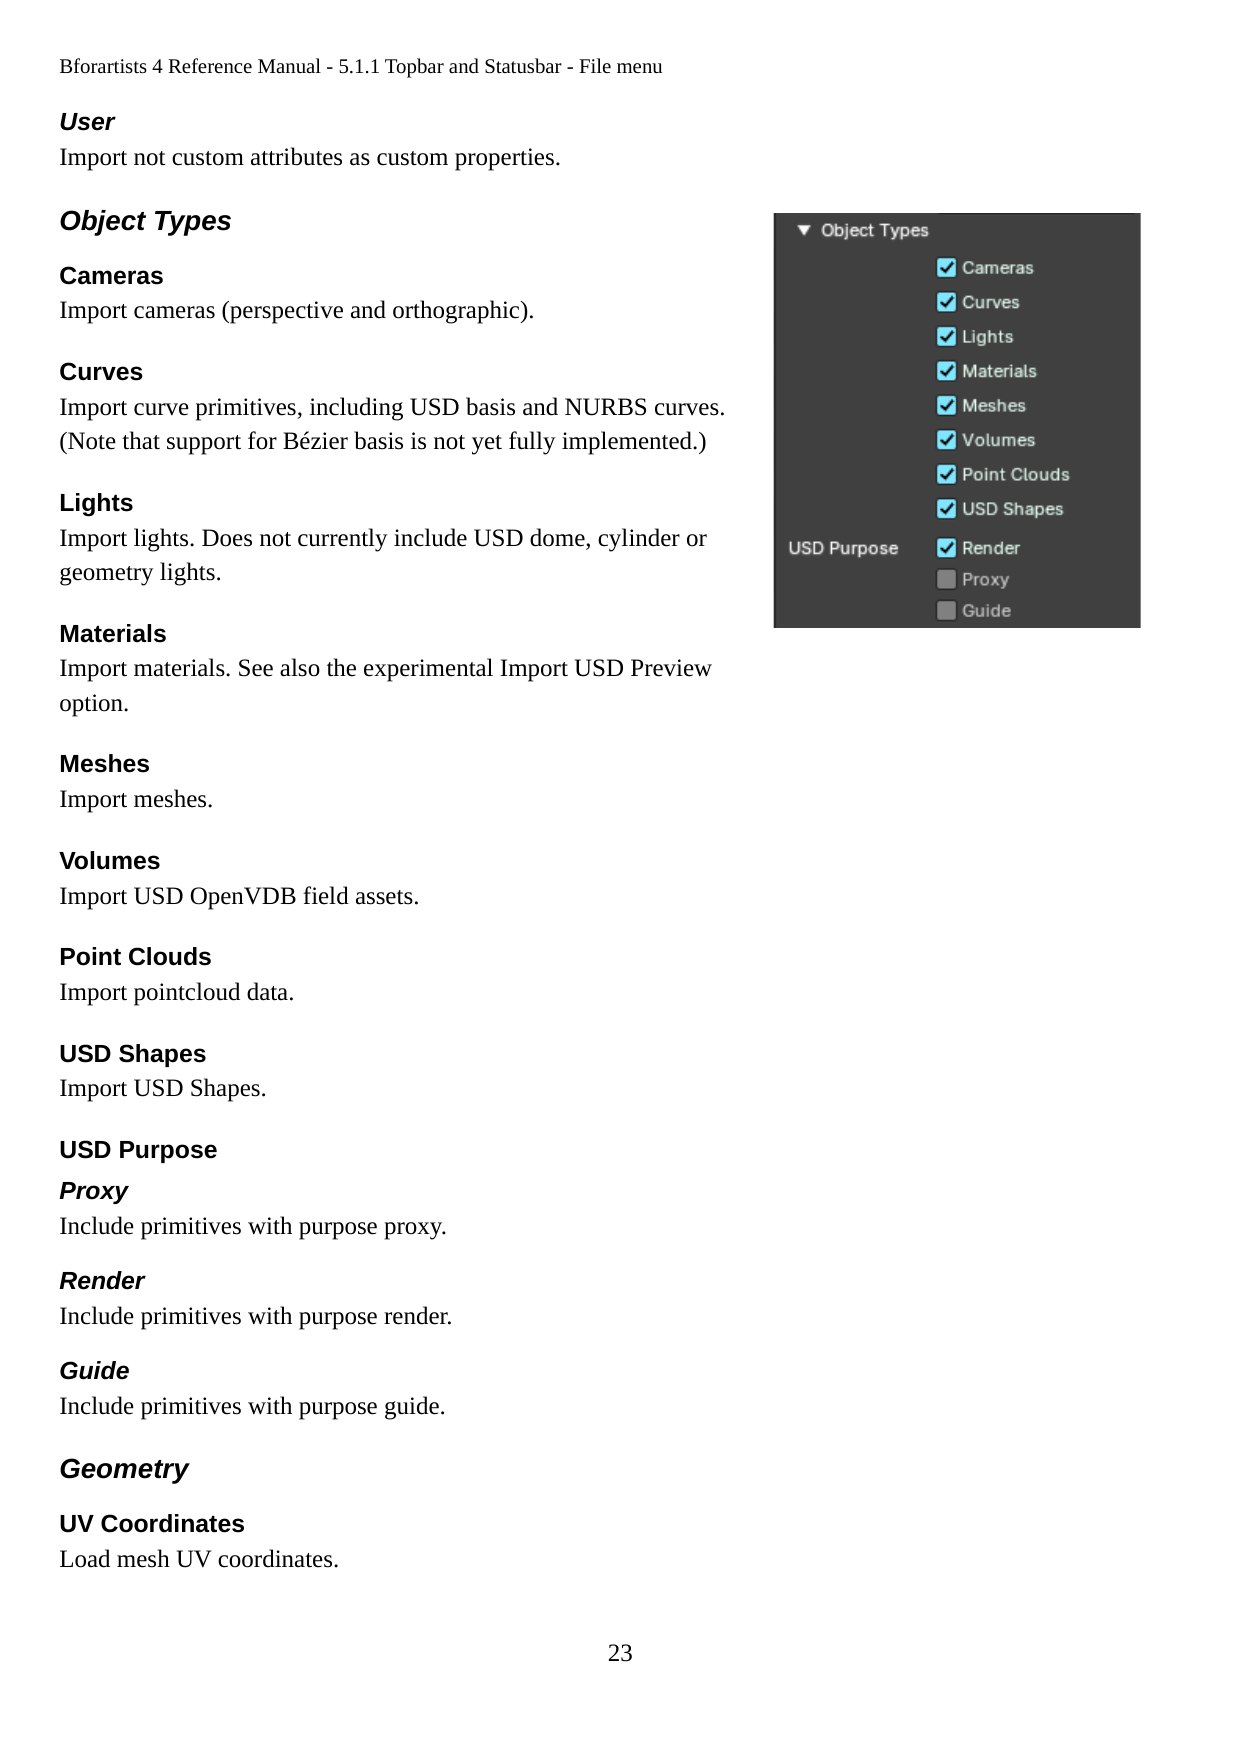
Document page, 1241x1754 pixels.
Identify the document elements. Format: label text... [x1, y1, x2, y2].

subtitle Proxy [59, 1176, 1181, 1204]
text [1141, 296, 1181, 324]
subtitle Volumes [59, 846, 1181, 874]
subtitle UV Coordinates [59, 1509, 1181, 1538]
subtitle [1141, 261, 1181, 289]
subtitle Guide [59, 1356, 1181, 1385]
text [1141, 523, 1181, 586]
subtitle Render [59, 1266, 1181, 1295]
text Import meshes. [59, 784, 1181, 813]
text Import USD Shapes. [59, 1073, 1181, 1102]
text Import USD OpenVDB field assets. [59, 881, 1181, 909]
subtitle User [59, 107, 1181, 136]
text Include primitives with purpose guide. [59, 1391, 1181, 1420]
subtitle Curves [59, 357, 773, 386]
text Include primitives with purpose render. [59, 1301, 1181, 1330]
text Import curve primitives, including USD basis and NURBS curves. (Note that support for Bézier basis is not yet fully implemented.) [59, 392, 773, 455]
subtitle Lights [59, 488, 773, 516]
text Import not custom attributes as custom properties. [59, 142, 1181, 171]
text Import materials. See also the experimental Import USD Preview option. [59, 653, 1181, 717]
subtitle USD Purpose [59, 1135, 1181, 1163]
subtitle Cameras [59, 261, 773, 289]
text Include primitives with purpose proxy. [59, 1211, 1181, 1239]
subtitle [1141, 488, 1181, 516]
text Import pointcloud data. [59, 977, 1181, 1006]
text Import lights. Does not currently include USD dome, cylinder or geometry lights. [59, 523, 773, 586]
subtitle Object Types [59, 204, 1181, 236]
subtitle USD Shapes [59, 1039, 1181, 1067]
subtitle Geometry [59, 1453, 1181, 1484]
subtitle Point Clouds [59, 942, 1181, 971]
text Import cameras (perspective and orthographic). [59, 296, 773, 324]
text Load mesh UV coordinates. [59, 1544, 1181, 1573]
picture [773, 213, 1141, 628]
subtitle Meshes [59, 749, 1181, 778]
subtitle Materials [59, 619, 1181, 647]
subtitle [1141, 357, 1181, 386]
